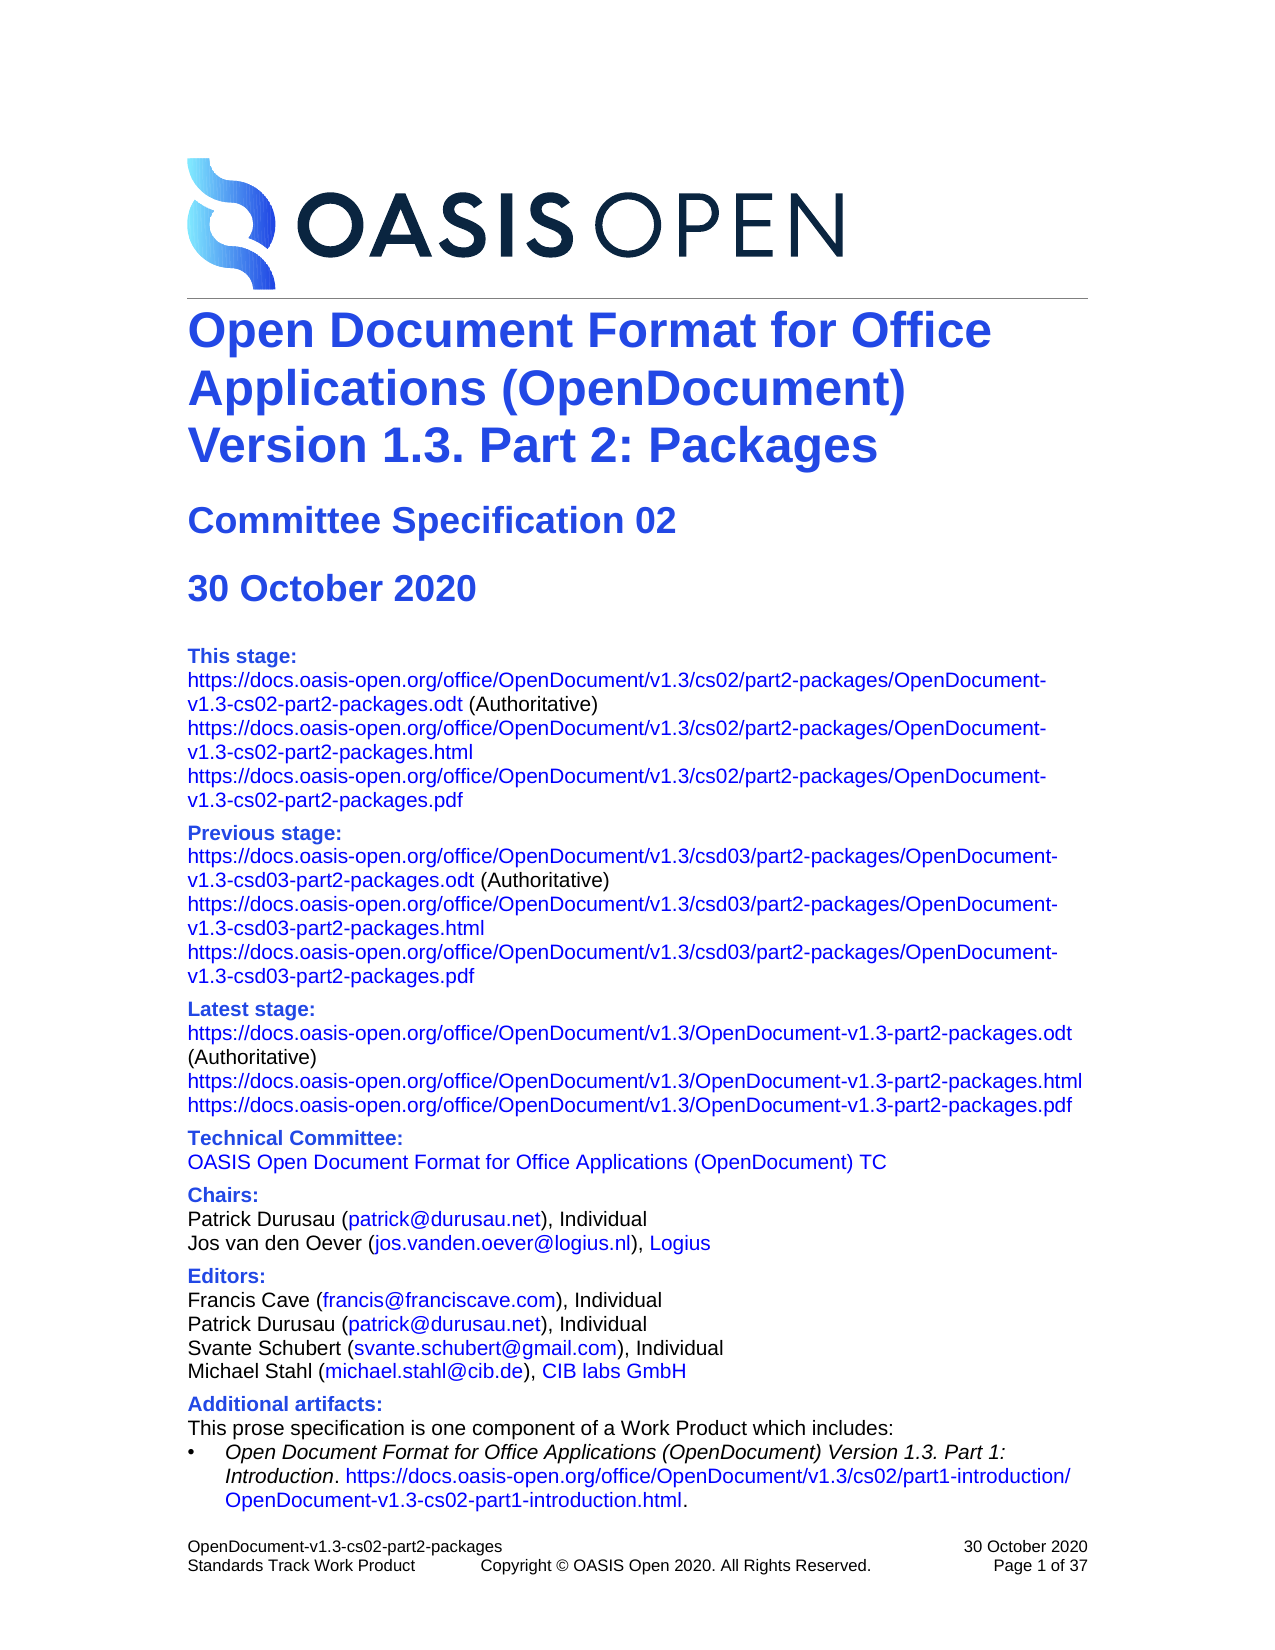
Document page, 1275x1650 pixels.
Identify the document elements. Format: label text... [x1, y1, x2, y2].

title OASIS Open Document Format for Office Applications (OpenDocument) TC [187, 1150, 1088, 1174]
title Latest stage: [187, 997, 1088, 1021]
title https://docs.oasis-open.org/office/OpenDocument/v1.3/csd03/part2-packages/OpenDocument-v1.3-csd03-part2-packages.odt (Authoritative) [187, 844, 1088, 892]
title Jos van den Oever (jos.vanden.oever@logius.nl), Logius [187, 1231, 1088, 1254]
subtitle Committee Specification 02 [187, 495, 1088, 542]
title https://docs.oasis-open.org/office/OpenDocument/v1.3/cs02/part2-packages/OpenDocument-v1.3-cs02-part2-packages.odt (Authoritative) [187, 668, 1088, 716]
title Francis Cave (francis@franciscave.com), Individual [187, 1287, 1088, 1311]
title Chairs: [187, 1183, 1088, 1207]
title Patrick Durusau (patrick@durusau.net), Individual [187, 1207, 1088, 1231]
title https://docs.oasis-open.org/office/OpenDocument/v1.3/cs02/part2-packages/OpenDocument-v1.3-cs02-part2-packages.pdf [187, 763, 1088, 811]
title Editors: [187, 1263, 1088, 1287]
title Open Document Format for Office Applications (OpenDocument) Version 1.3. Part 2: Packages [187, 299, 1088, 473]
list Open Document Format for Office Applications (OpenDocument) Version 1.3. Part 1: Introduction. https://docs.oasis-open.org/office/OpenDocument/v1.3/cs02/part1-introduction/OpenDocument-v1.3-cs02-part1-introduction.html. [187, 1440, 1088, 1512]
title Patrick Durusau (patrick@durusau.net), Individual [187, 1311, 1088, 1335]
title This prose specification is one component of a Work Product which includes: [187, 1416, 1088, 1440]
title https://docs.oasis-open.org/office/OpenDocument/v1.3/OpenDocument-v1.3-part2-packages.html [187, 1069, 1088, 1093]
title Additional artifacts: [187, 1392, 1088, 1416]
title https://docs.oasis-open.org/office/OpenDocument/v1.3/OpenDocument-v1.3-part2-packages.odt (Authoritative) [187, 1021, 1088, 1069]
title Svante Schubert (svante.schubert@gmail.com), Individual [187, 1335, 1088, 1359]
title Michael Stahl (michael.stahl@cib.de), CIB labs GmbH [187, 1359, 1088, 1383]
title https://docs.oasis-open.org/office/OpenDocument/v1.3/csd03/part2-packages/OpenDocument-v1.3-csd03-part2-packages.pdf [187, 940, 1088, 988]
title This stage: [187, 644, 1088, 668]
title https://docs.oasis-open.org/office/OpenDocument/v1.3/OpenDocument-v1.3-part2-packages.pdf [187, 1093, 1088, 1117]
title https://docs.oasis-open.org/office/OpenDocument/v1.3/cs02/part2-packages/OpenDocument-v1.3-cs02-part2-packages.html [187, 716, 1088, 763]
title Technical Committee: [187, 1126, 1088, 1150]
title https://docs.oasis-open.org/office/OpenDocument/v1.3/csd03/part2-packages/OpenDocument-v1.3-csd03-part2-packages.html [187, 892, 1088, 940]
subtitle 30 October 2020 [187, 563, 1088, 610]
title Previous stage: [187, 820, 1088, 844]
